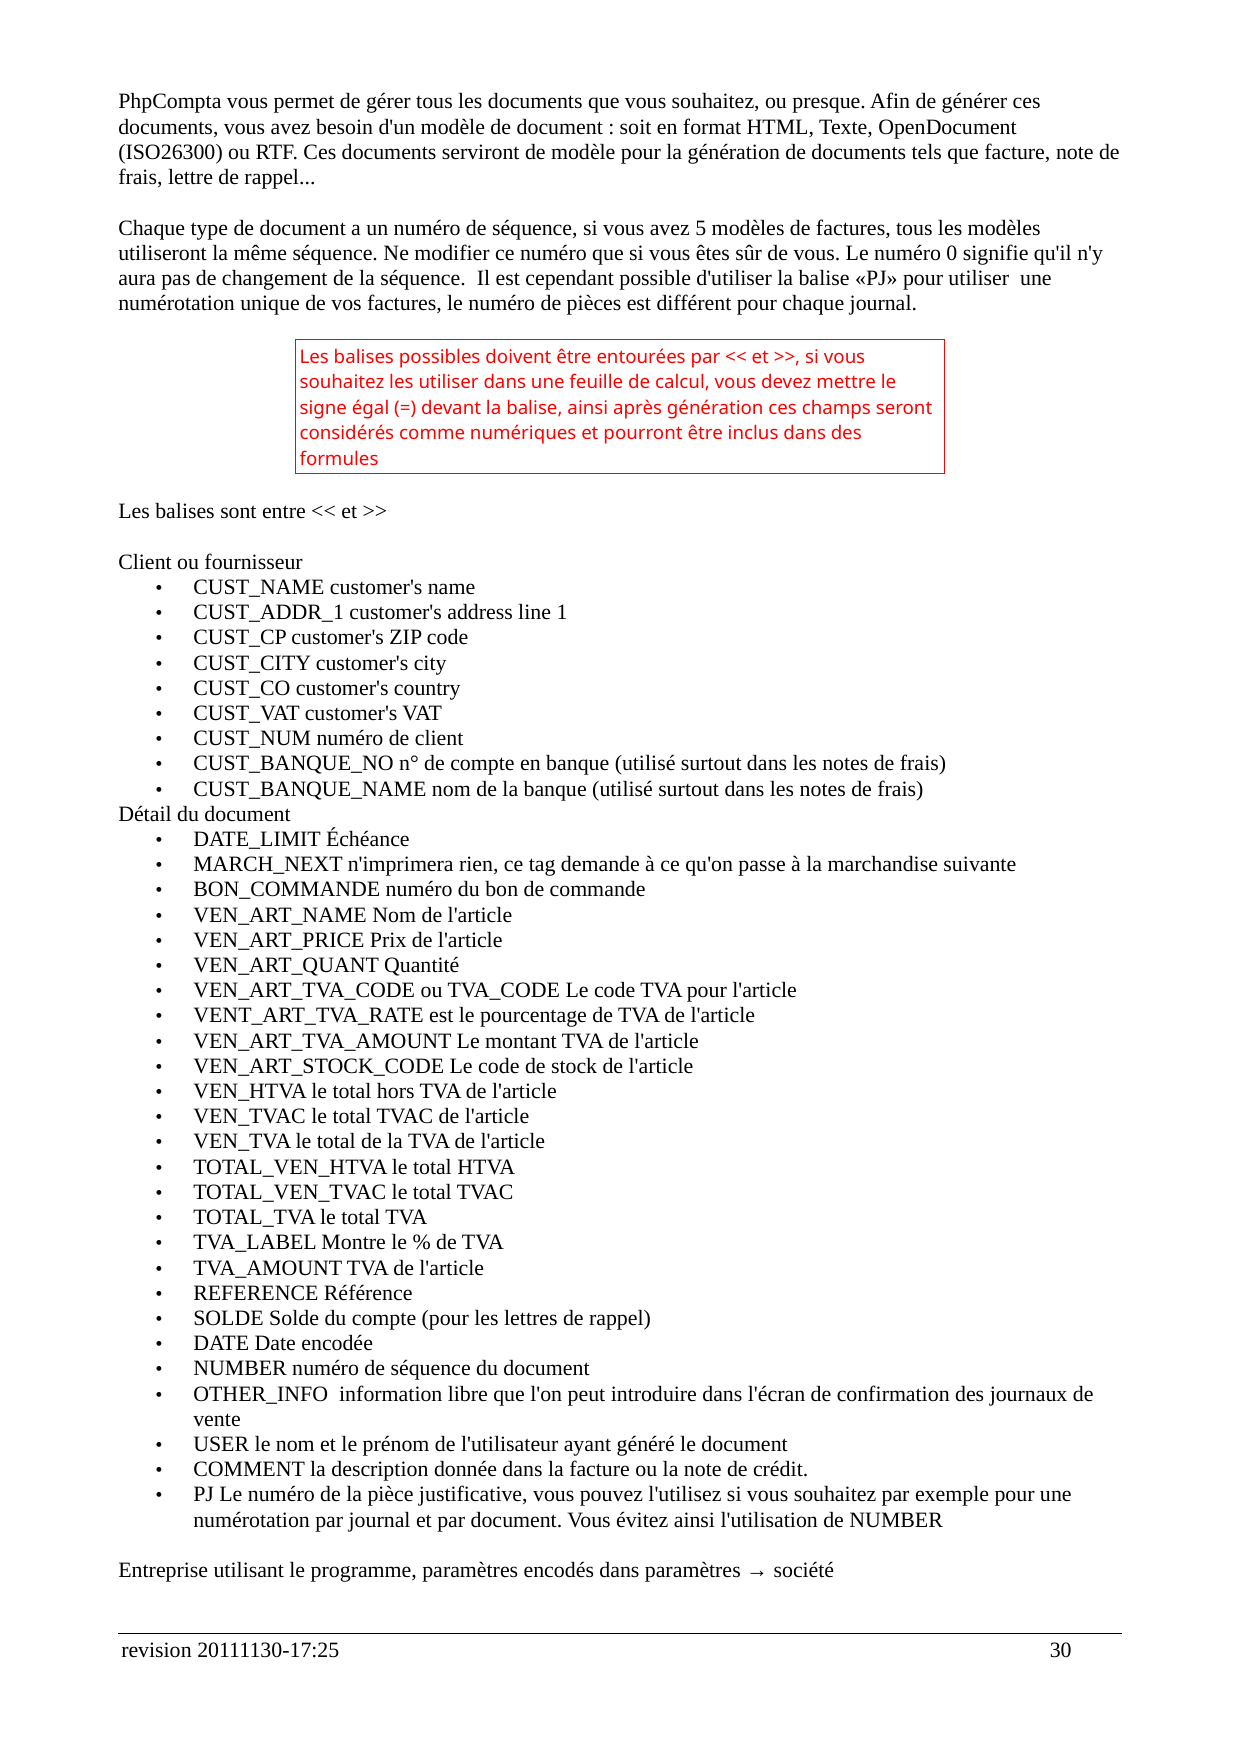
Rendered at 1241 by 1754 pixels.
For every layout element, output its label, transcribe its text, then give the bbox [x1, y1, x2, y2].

text PhpCompta vous permet de gérer tous les documents que vous souhaitez, ou presque. Afin de générer ces documents, vous avez besoin d'un modèle de document : soit en format HTML, Texte, OpenDocument (ISO26300) ou RTF. Ces documents serviront de modèle pour la génération de documents tels que facture, note de frais, lettre de rappel... [118, 88, 1122, 189]
list VEN_HTVA le total hors TVA de l'article [156, 1078, 1122, 1103]
text Client ou fournisseur [118, 549, 1122, 574]
list DATE_LIMIT Échéance [156, 826, 1122, 851]
list CUST_BANQUE_NAME nom de la banque (utilisé surtout dans les notes de frais) [156, 776, 1122, 801]
list VEN_ART_PRICE Prix de l'article [156, 927, 1122, 952]
text Les balises possibles doivent être entourées par << et >>, si vous souhaitez les utiliser dans une feuille de calcul, vous devez mettre le signe égal (=) devant la balise, ainsi après génération ces champs seront considérés comme numériques et pourront être inclus dans des formules [296, 340, 944, 473]
list VEN_ART_NAME Nom de l'article [156, 902, 1122, 927]
list VEN_TVAC le total TVAC de l'article [156, 1103, 1122, 1128]
list VEN_TVA le total de la TVA de l'article [156, 1128, 1122, 1154]
list VEN_ART_TVA_AMOUNT Le montant TVA de l'article [156, 1028, 1122, 1053]
list CUST_ADDR_1 customer's address line 1 [156, 599, 1122, 624]
list CUST_CP customer's ZIP code [156, 624, 1122, 649]
list DATE Date encodée [156, 1330, 1122, 1355]
list VEN_ART_STOCK_CODE Le code de stock de l'article [156, 1053, 1122, 1078]
text Les balises sont entre << et >> [118, 498, 1122, 523]
list VEN_ART_TVA_CODE ou TVA_CODE Le code TVA pour l'article [156, 977, 1122, 1002]
list TOTAL_VEN_TVAC le total TVAC [156, 1179, 1122, 1204]
list VENT_ART_TVA_RATE est le pourcentage de TVA de l'article [156, 1002, 1122, 1028]
list CUST_CO customer's country [156, 675, 1122, 700]
list VEN_ART_QUANT Quantité [156, 952, 1122, 977]
text Chaque type de document a un numéro de séquence, si vous avez 5 modèles de factures, tous les modèles utiliseront la même séquence. Ne modifier ce numéro que si vous êtes sûr de vous. Le numéro 0 signifie qu'il n'y aura pas de changement de la séquence. Il est cependant possible d'utiliser la balise «PJ» pour utiliser une numérotation unique de vos factures, le numéro de pièces est différent pour chaque journal. [118, 214, 1122, 315]
list TVA_AMOUNT TVA de l'article [156, 1254, 1122, 1280]
list REFERENCE Référence [156, 1280, 1122, 1305]
list USER le nom et le prénom de l'utilisateur ayant généré le document [156, 1431, 1122, 1456]
list CUST_NAME customer's name [156, 574, 1122, 599]
list TOTAL_VEN_HTVA le total HTVA [156, 1154, 1122, 1179]
text Entreprise utilisant le programme, paramètres encodés dans paramètres → société [118, 1557, 1122, 1582]
text Détail du document [118, 801, 1122, 826]
list CUST_BANQUE_NO n° de compte en banque (utilisé surtout dans les notes de frais) [156, 750, 1122, 776]
list BON_COMMANDE numéro du bon de commande [156, 876, 1122, 902]
list CUST_CITY customer's city [156, 649, 1122, 675]
list NUMBER numéro de séquence du document [156, 1355, 1122, 1381]
list TVA_LABEL Montre le % de TVA [156, 1229, 1122, 1254]
list SOLDE Solde du compte (pour les lettres de rappel) [156, 1305, 1122, 1330]
list CUST_NUM numéro de client [156, 725, 1122, 750]
list TOTAL_TVA le total TVA [156, 1204, 1122, 1229]
list CUST_VAT customer's VAT [156, 700, 1122, 725]
list MARCH_NEXT n'imprimera rien, ce tag demande à ce qu'on passe à la marchandise suivante [156, 851, 1122, 876]
list COMMENT la description donnée dans la facture ou la note de crédit. [156, 1456, 1122, 1481]
list PJ Le numéro de la pièce justificative, vous pouvez l'utilisez si vous souhaitez par exemple pour une numérotation par journal et par document. Vous évitez ainsi l'utilisation de NUMBER [156, 1481, 1122, 1532]
list OTHER_INFO information libre que l'on peut introduire dans l'écran de confirmation des journaux de vente [156, 1381, 1122, 1431]
